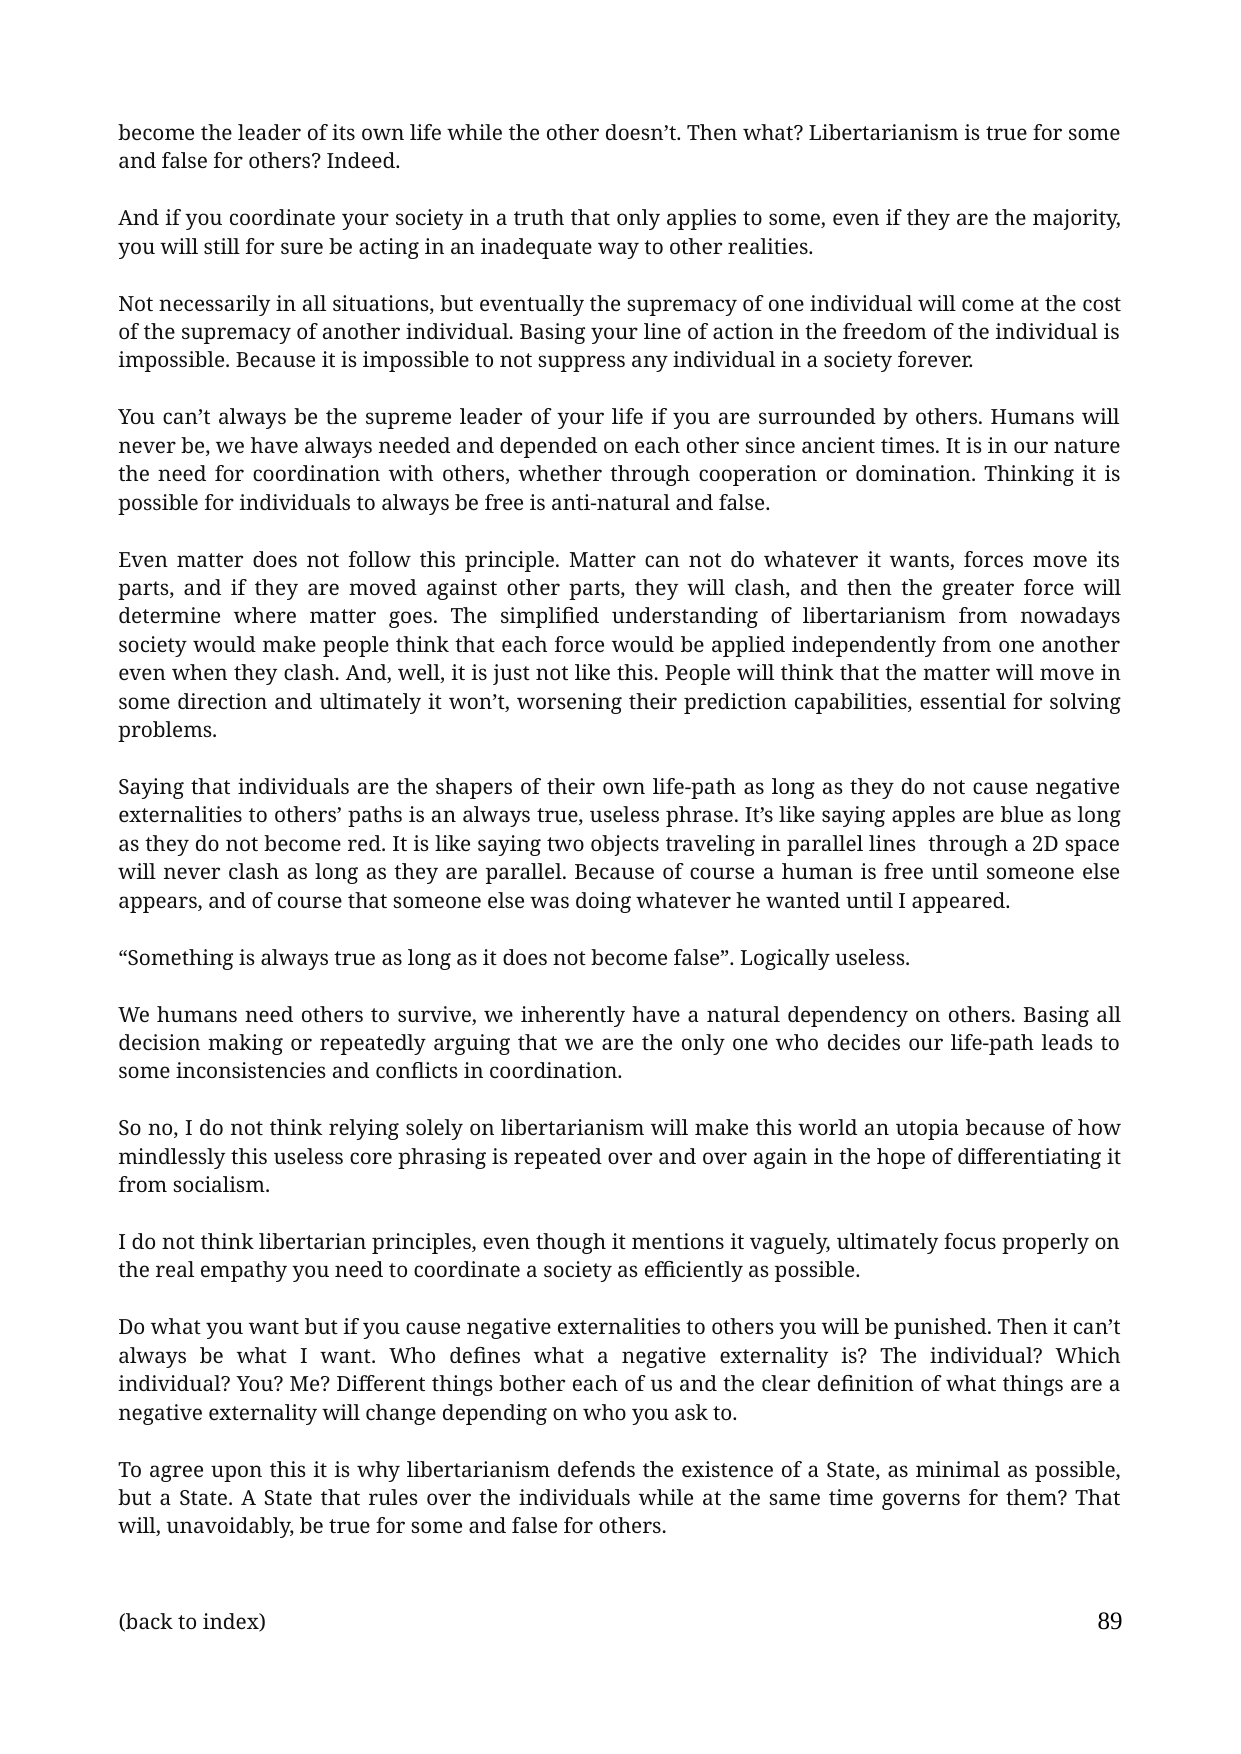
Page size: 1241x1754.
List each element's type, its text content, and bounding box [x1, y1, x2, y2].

text I do not think libertarian principles, even though it mentions it vaguely, ultimately focus properly on the real empathy you need to coordinate a society as efficiently as possible. [118, 1227, 1122, 1284]
text And if you coordinate your society in a truth that only applies to some, even if they are the majority, you will still for sure be acting in an inadequate way to other realities. [118, 203, 1122, 260]
text So no, I do not think relying solely on libertarianism will make this world an utopia because of how mindlessly this useless core phrasing is repeated over and over again in the hope of differentiating it from socialism. [118, 1113, 1122, 1199]
text We humans need others to survive, we inherently have a natural dependency on others. Basing all decision making or repeatedly arguing that we are the only one who decides our life-path leads to some inconsistencies and conflicts in coordination. [118, 1000, 1122, 1085]
text “Something is always true as long as it does not become false”. Logically useless. [118, 943, 1122, 971]
text Even matter does not follow this principle. Matter can not do whatever it wants, forces move its parts, and if they are moved against other parts, they will clash, and then the greater force will determine where matter goes. The simplified understanding of libertarianism from nowadays society would make people think that each force would be applied independently from one another even when they clash. And, well, it is just not like this. People will think that the matter will move in some direction and ultimately it won’t, worsening their prediction capabilities, essential for solving problems. [118, 545, 1122, 744]
text Do what you want but if you cause negative externalities to others you will be punished. Then it can’t always be what I want. Who defines what a negative externality is? The individual? Which individual? You? Me? Different things bother each of us and the clear definition of what things are a negative externality will change depending on who you ask to. [118, 1312, 1122, 1426]
text You can’t always be the supreme leader of your life if you are surrounded by others. Humans will never be, we have always needed and depended on each other since ancient times. It is in our nature the need for coordination with others, whether through cooperation or domination. Thinking it is possible for individuals to always be free is anti-natural and false. [118, 402, 1122, 516]
text Not necessarily in all situations, but eventually the supremacy of one individual will come at the cost of the supremacy of another individual. Basing your line of action in the freedom of the individual is impossible. Because it is impossible to not suppress any individual in a society forever. [118, 289, 1122, 374]
text become the leader of its own life while the other doesn’t. Then what? Libertarianism is true for some and false for others? Indeed. [118, 118, 1122, 175]
text To agree upon this it is why libertarianism defends the existence of a State, as minimal as possible, but a State. A State that rules over the individuals while at the same time governs for them? That will, unavoidably, be true for some and false for others. [118, 1455, 1122, 1540]
text Saying that individuals are the shapers of their own life-path as long as they do not cause negative externalities to others’ paths is an always true, useless phrase. It’s like saying apples are blue as long as they do not become red. It is like saying two objects traveling in parallel lines through a 2D space will never clash as long as they are parallel. Because of course a human is free until someone else appears, and of course that someone else was doing whatever he wanted until I appeared. [118, 772, 1122, 914]
